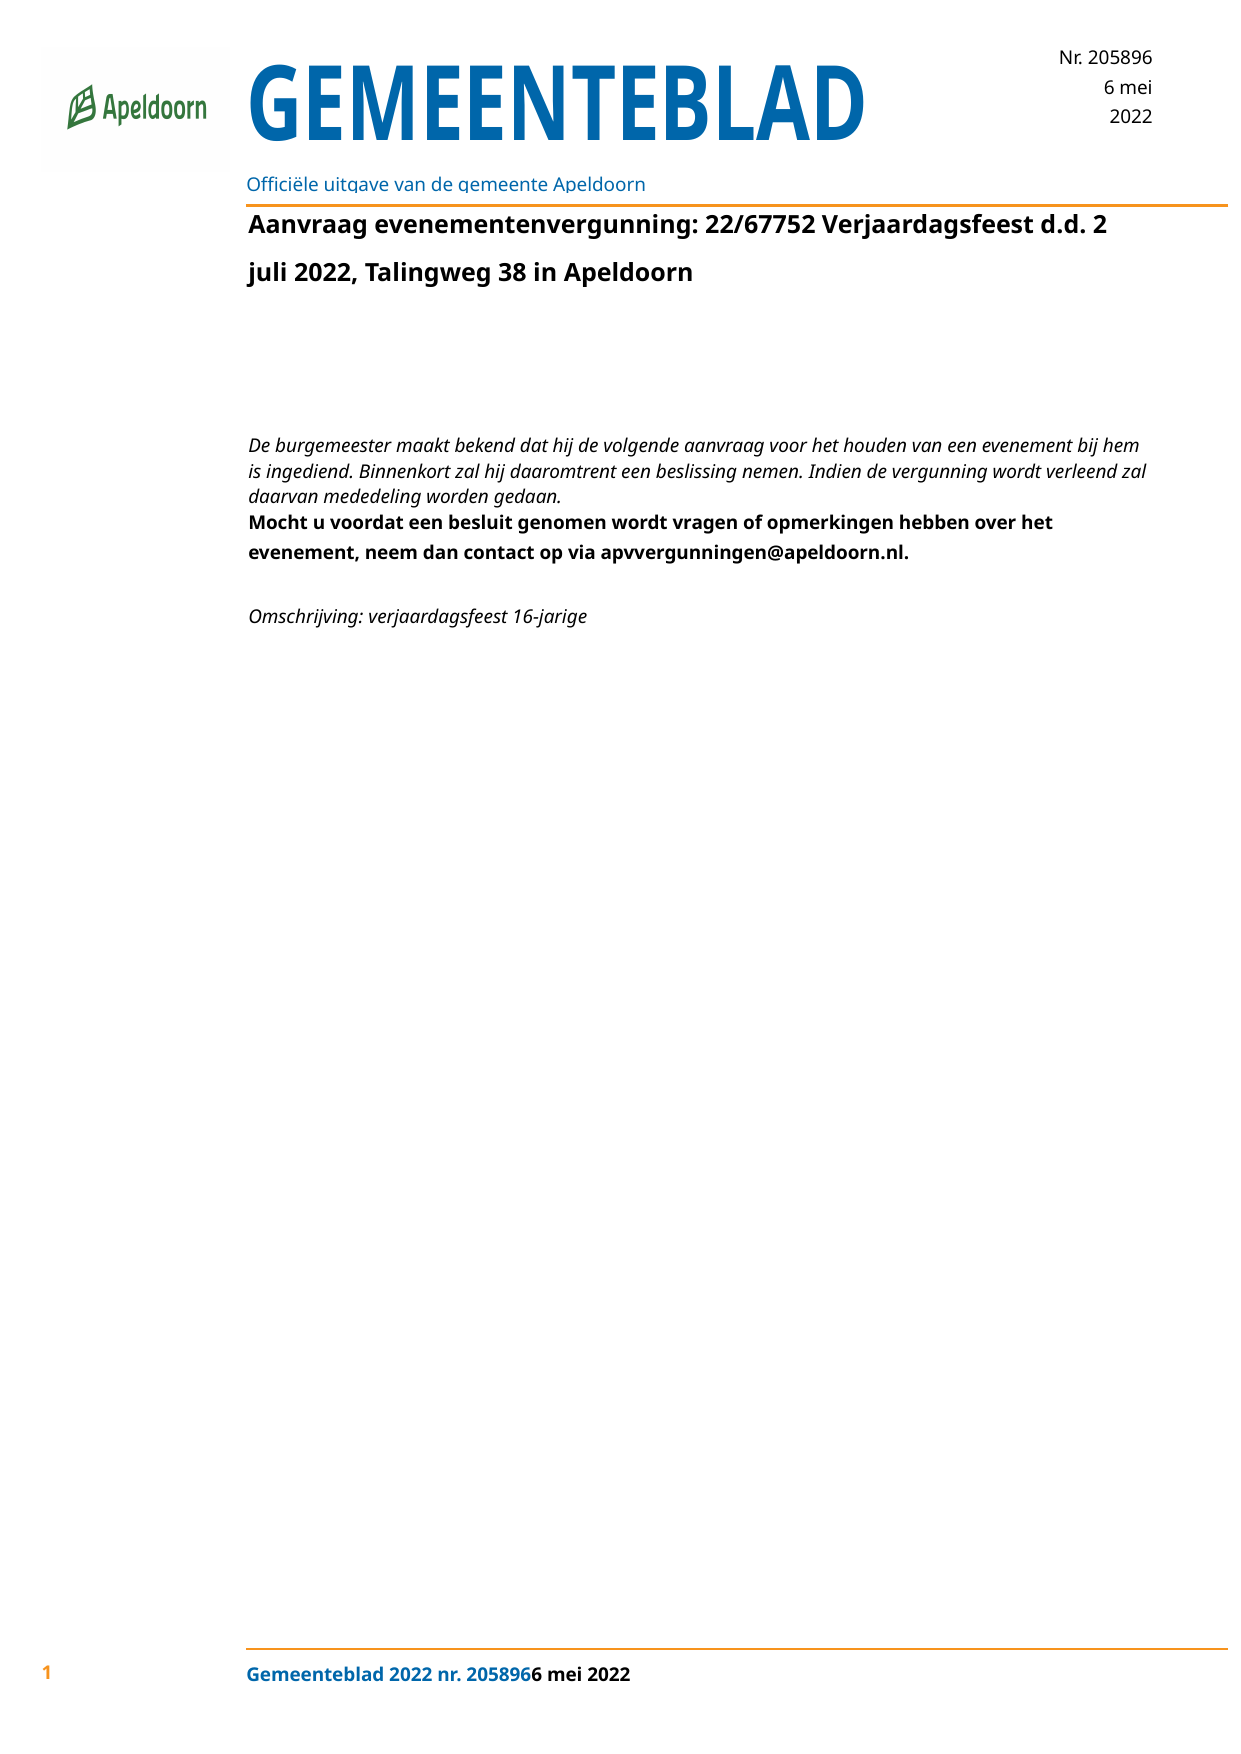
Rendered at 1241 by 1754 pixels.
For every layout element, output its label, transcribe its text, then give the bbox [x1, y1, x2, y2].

text De burgemeester maakt bekend dat hij de volgende aanvraag voor het houden van een evenement bij hem is ingediend. Binnenkort zal hij daaromtrent een beslissing nemen. Indien de vergunning wordt verleend zal daarvan mededeling worden gedaan. [248, 432, 1152, 509]
text Mocht u voordat een besluit genomen wordt vragen of opmerkingen hebben over het evenement, neem dan contact op via apvvergunningen@apeldoorn.nl. [248, 509, 1152, 565]
text Omschrijving: verjaardagsfeest 16-jarige [248, 603, 1152, 629]
picture [41, 47, 231, 172]
text Aanvraag evenementenvergunning: 22/67752 Verjaardagsfeest d.d. 2 juli 2022, Talingweg 38 in Apeldoorn [248, 207, 1152, 288]
